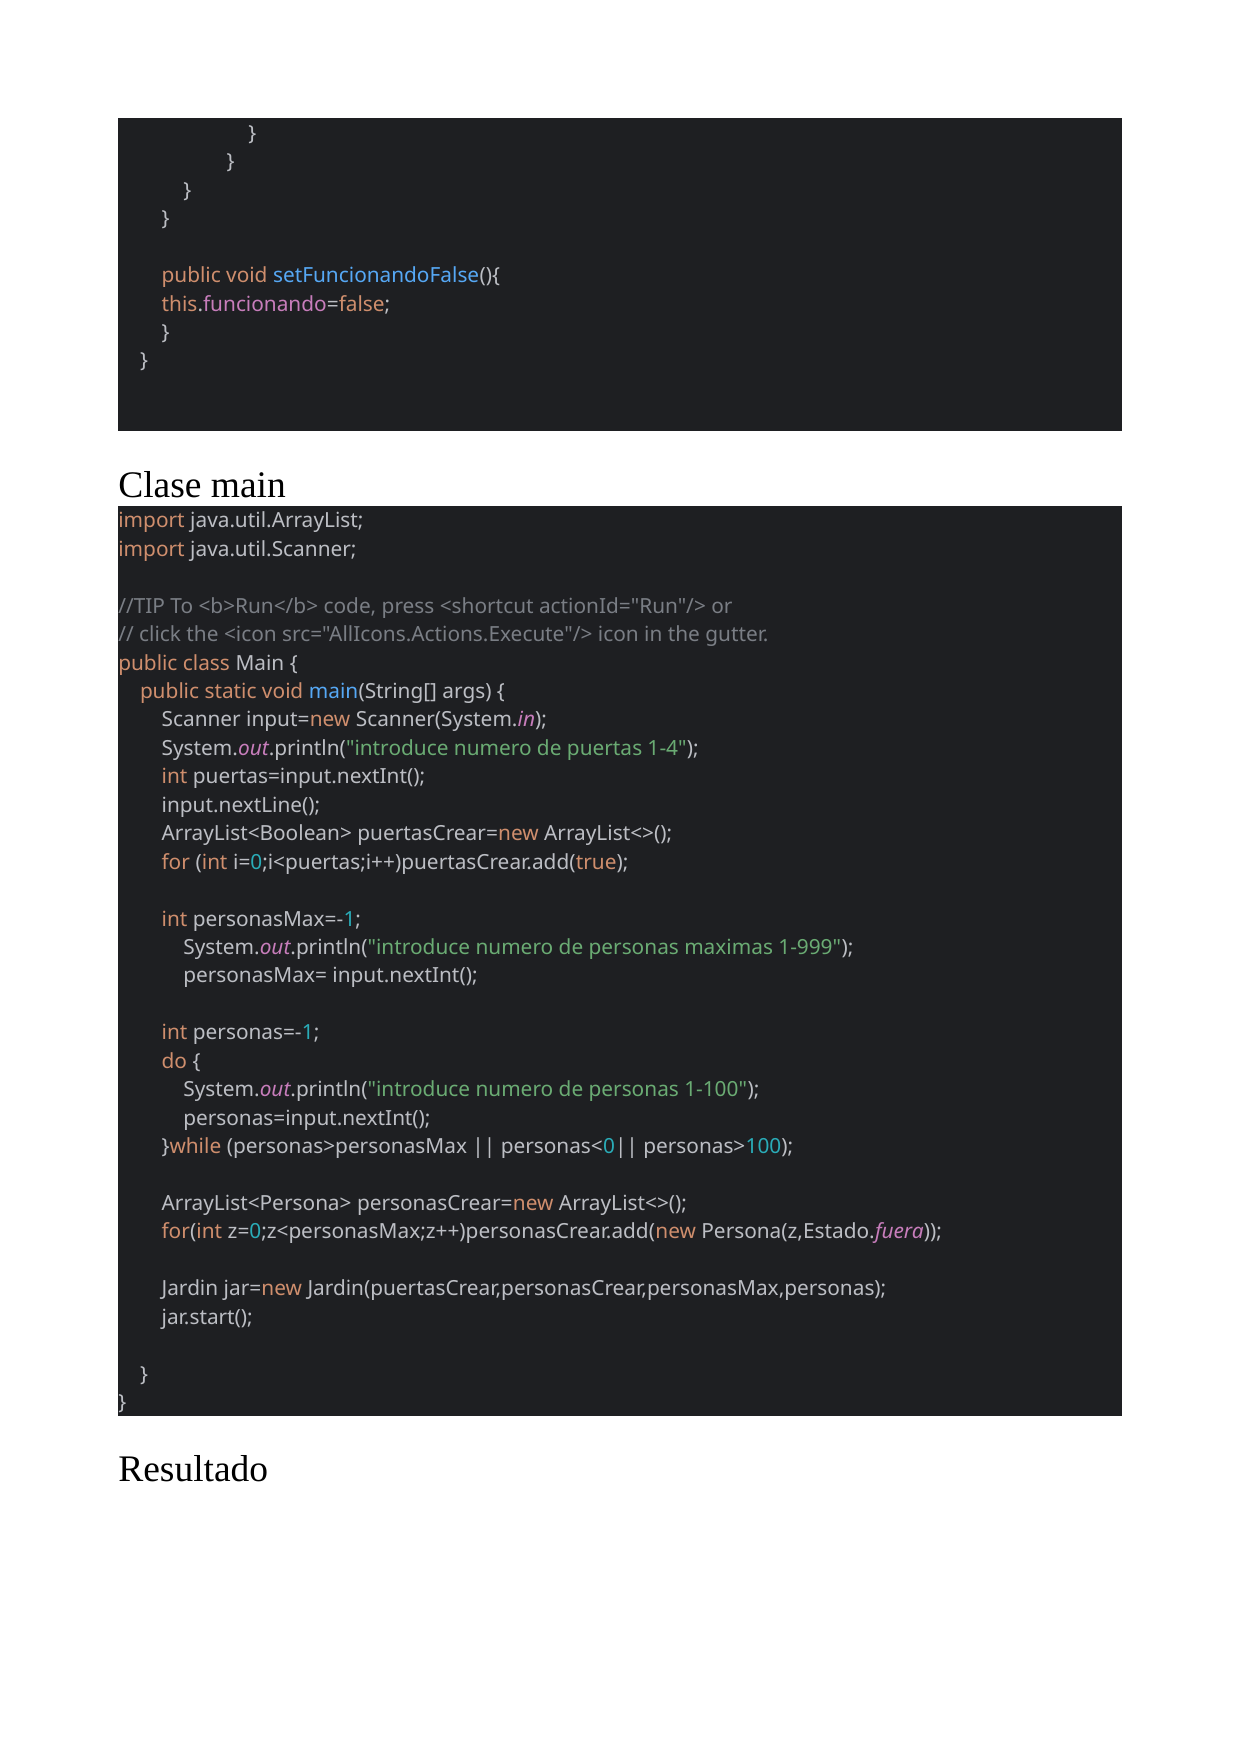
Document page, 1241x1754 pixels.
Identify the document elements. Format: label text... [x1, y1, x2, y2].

text import java.util.ArrayList; import java.util.Scanner; //TIP To <b>Run</b> code, press <shortcut actionId="Run"/> or // click the <icon src="AllIcons.Actions.Execute"/> icon in the gutter. public class Main { public static void main(String[] args) { Scanner input=new Scanner(System.in); System.out.println("introduce numero de puertas 1-4"); int puertas=input.nextInt(); input.nextLine(); ArrayList<Boolean> puertasCrear=new ArrayList<>(); for (int i=0;i<puertas;i++)puertasCrear.add(true); int personasMax=-1; System.out.println("introduce numero de personas maximas 1-999"); personasMax= input.nextInt(); int personas=-1; do { System.out.println("introduce numero de personas 1-100"); personas=input.nextInt(); }while (personas>personasMax || personas<0|| personas>100); ArrayList<Persona> personasCrear=new ArrayList<>(); for(int z=0;z<personasMax;z++)personasCrear.add(new Persona(z,Estado.fuera)); Jardin jar=new Jardin(puertasCrear,personasCrear,personasMax,personas); jar.start(); } } [118, 506, 1122, 1416]
text Resultado [118, 1447, 1122, 1490]
text } } } } public void setFuncionandoFalse(){ this.funcionando=false; } } [118, 118, 1122, 431]
text Clase main [118, 462, 1122, 506]
